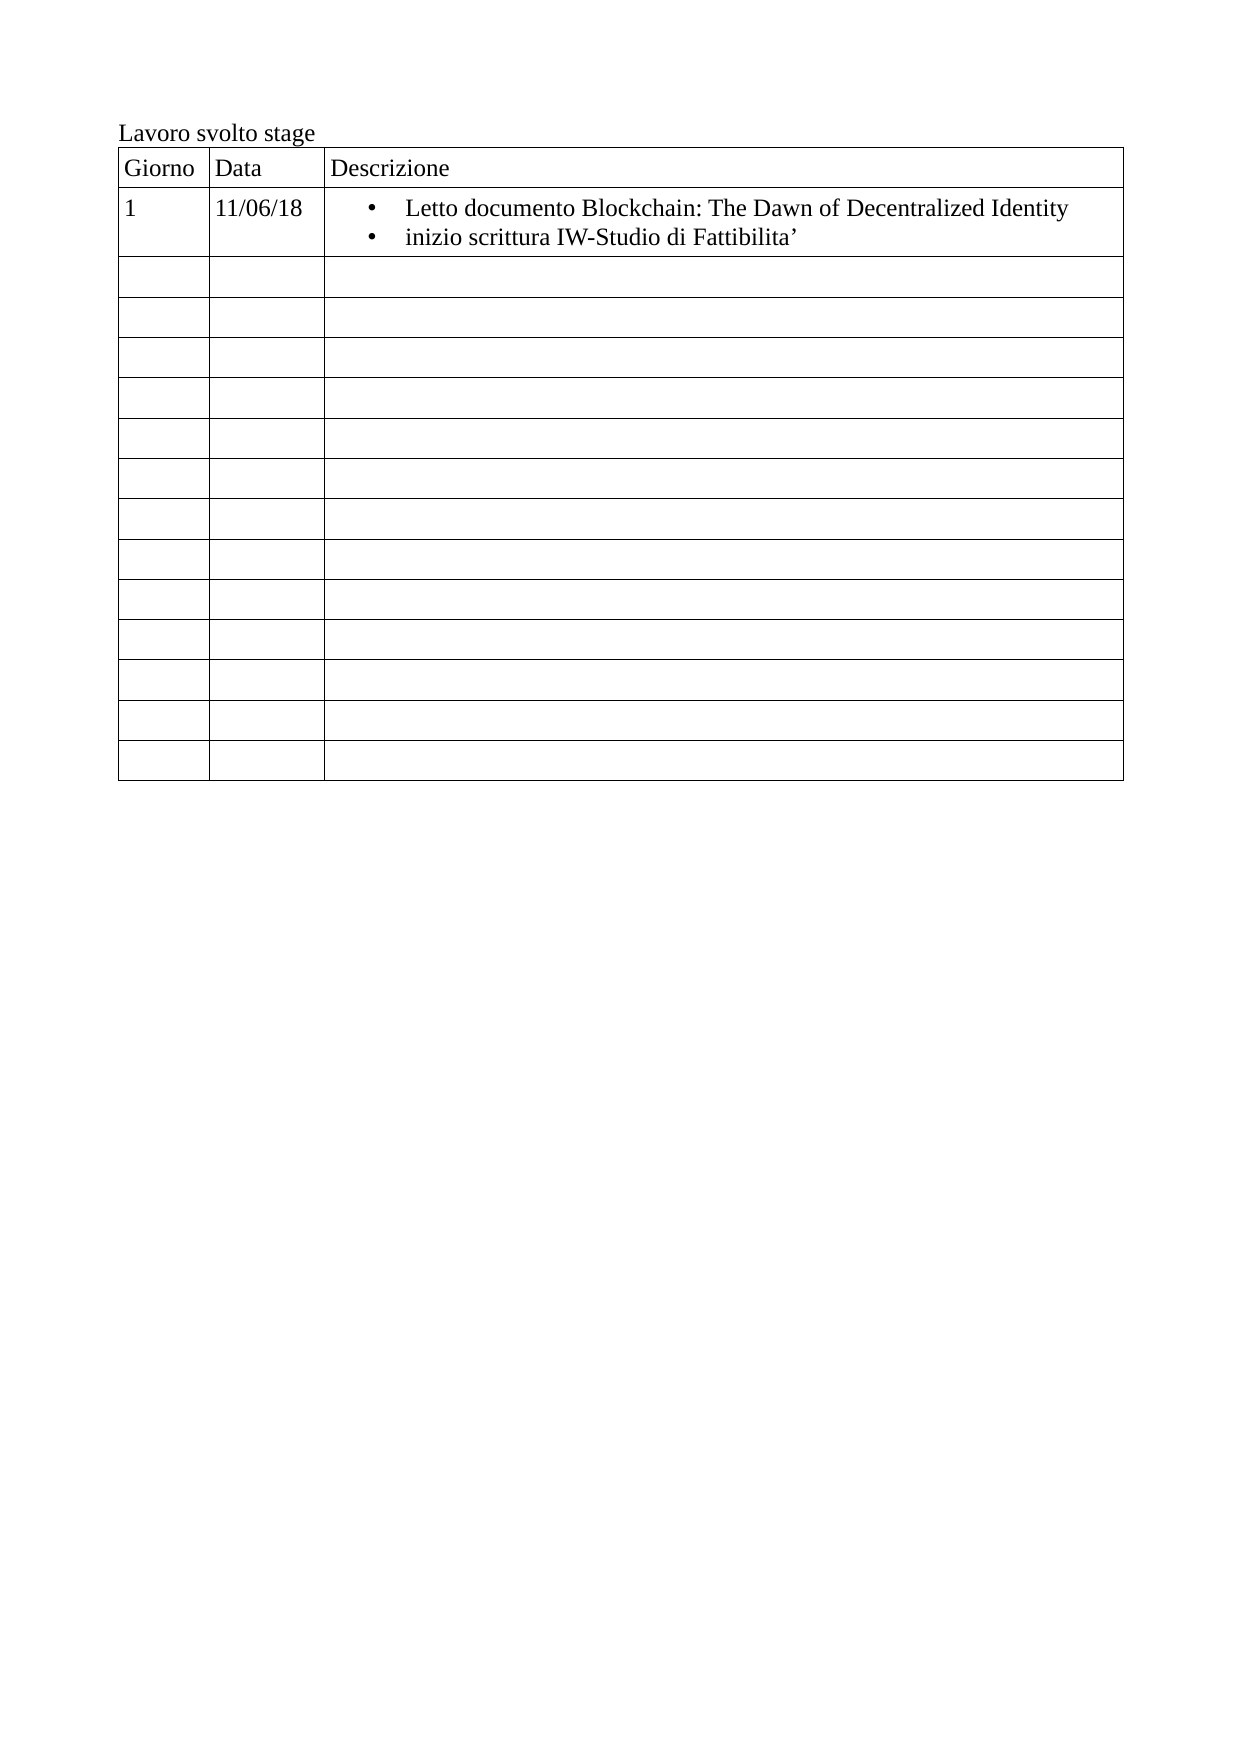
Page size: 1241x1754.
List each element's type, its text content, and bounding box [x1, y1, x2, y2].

table_cell [325, 499, 1123, 538]
table_cell [210, 459, 324, 498]
table_cell [119, 660, 209, 700]
table_cell Letto documento Blockchain: The Dawn of Decentralized Identity inizio scrittura IW-Studio di Fattibilita’ [325, 188, 1123, 256]
text Lavoro svolto stage [118, 118, 1122, 147]
table_cell [210, 298, 324, 337]
table_cell [210, 620, 324, 659]
table_cell [119, 298, 209, 337]
table_header Descrizione [325, 148, 1123, 187]
table_cell [325, 660, 1123, 700]
table_cell [325, 620, 1123, 659]
table_cell [119, 580, 209, 619]
table_cell [210, 257, 324, 297]
table_cell [210, 499, 324, 538]
table_cell [325, 741, 1123, 780]
table_cell [210, 580, 324, 619]
table_cell [325, 257, 1123, 297]
table_cell [325, 540, 1123, 579]
table_cell [325, 459, 1123, 498]
table_cell [210, 419, 324, 458]
table_header Giorno [119, 148, 209, 187]
table_cell 1 [119, 188, 209, 256]
table_cell [119, 701, 209, 740]
table_cell [210, 338, 324, 377]
table_cell [210, 540, 324, 579]
table_cell [119, 540, 209, 579]
table_cell [325, 701, 1123, 740]
table_cell 11/06/18 [210, 188, 324, 256]
table_cell [325, 298, 1123, 337]
table_cell [325, 338, 1123, 377]
table_cell [325, 580, 1123, 619]
table_cell [210, 741, 324, 780]
table_header Data [210, 148, 324, 187]
table_cell [119, 499, 209, 538]
table_cell [119, 459, 209, 498]
table_cell [210, 378, 324, 417]
table_cell [119, 620, 209, 659]
table_cell [119, 257, 209, 297]
table_cell [119, 419, 209, 458]
table_cell [325, 419, 1123, 458]
table_cell [119, 378, 209, 417]
table_cell [325, 378, 1123, 417]
table_cell [119, 338, 209, 377]
table_cell [210, 660, 324, 700]
table_cell [119, 741, 209, 780]
table_cell [210, 701, 324, 740]
